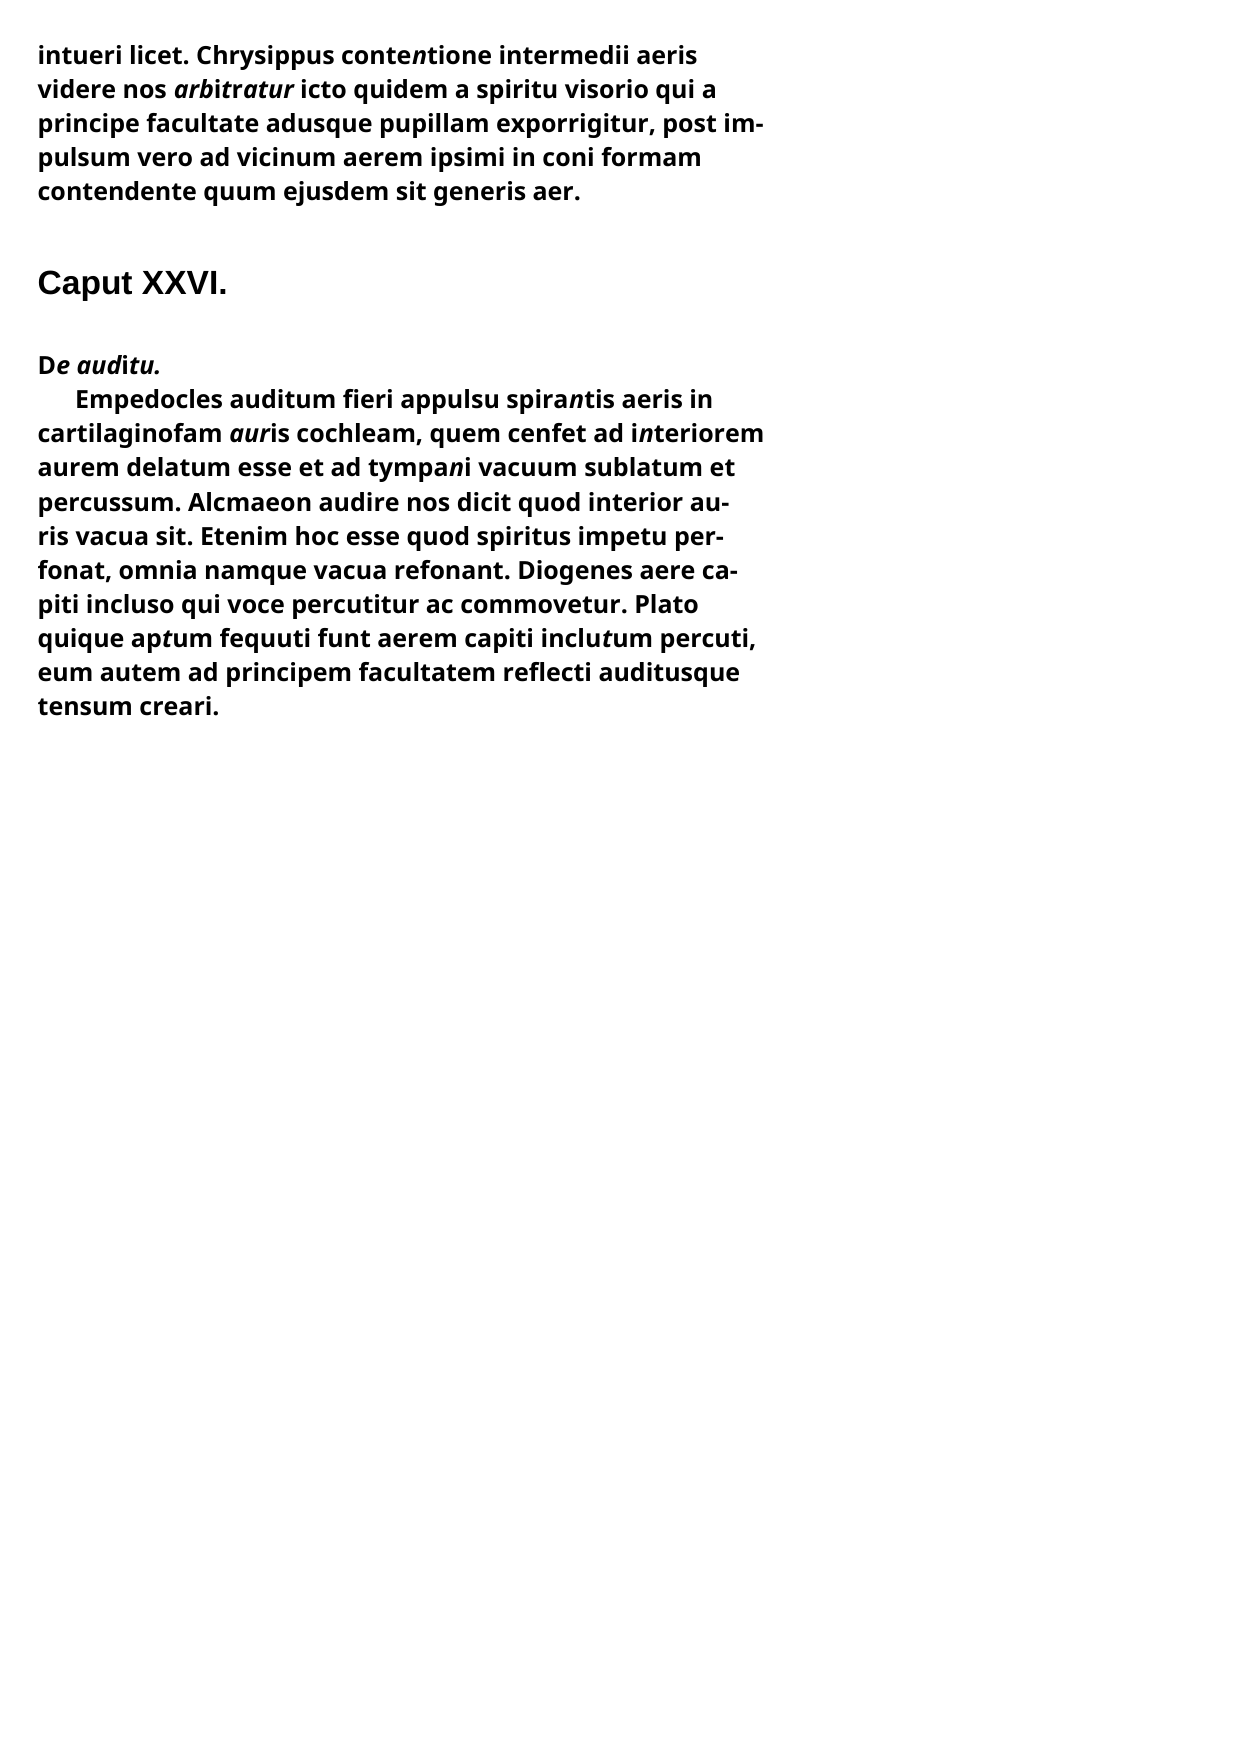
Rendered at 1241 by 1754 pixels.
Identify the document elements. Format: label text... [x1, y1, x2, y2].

text intueri licet. Chrysippus contentione intermedii aeris videre nos arbitratur icto quidem a spiritu visorio qui a principe facultate adusque pupillam exporrigitur, post im- pulsum vero ad vicinum aerem ipsimi in coni formam contendente quum ejusdem sit generis aer. [37, 37, 1203, 208]
text De auditu. [37, 314, 1203, 382]
subtitle Caput XXVI. [37, 263, 1203, 301]
text Empedocles auditum fieri appulsu spirantis aeris in cartilaginofam auris cochleam, quem cenfet ad interiorem aurem delatum esse et ad tympani vacuum sublatum et percussum. Alcmaeon audire nos dicit quod interior au- ris vacua sit. Etenim hoc esse quod spiritus impetu per- fonat, omnia namque vacua refonant. Diogenes aere ca- piti incluso qui voce percutitur ac commovetur. Plato quique aptum fequuti funt aerem capiti inclutum percuti, eum autem ad principem facultatem reflecti auditusque tensum creari. [37, 382, 1203, 723]
